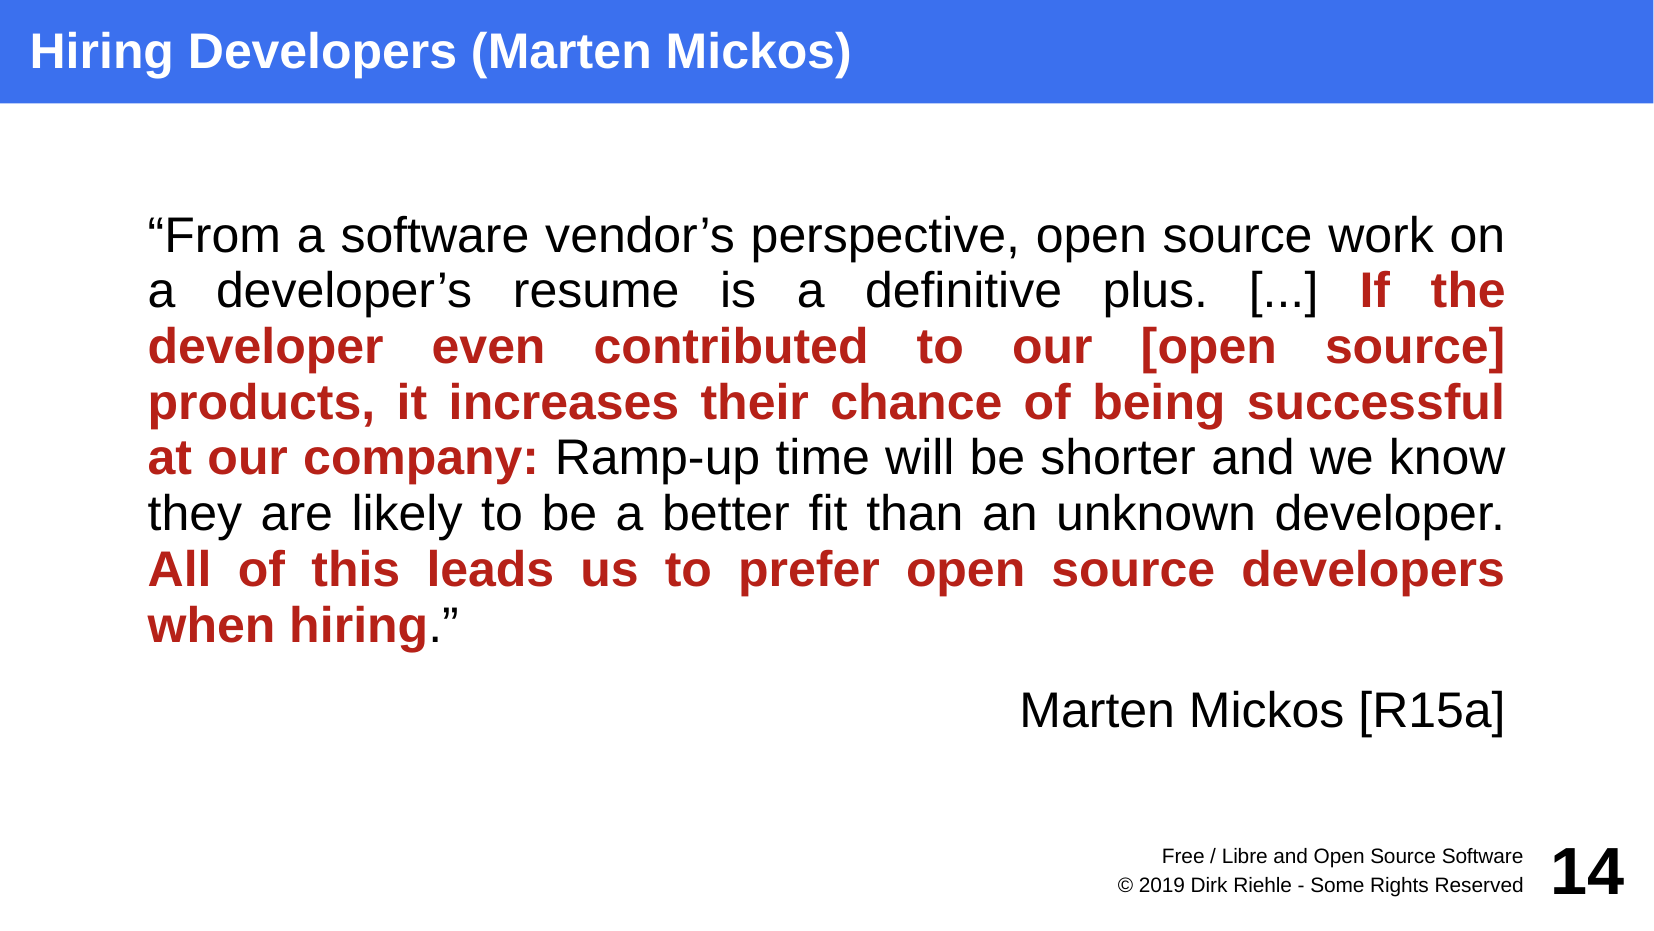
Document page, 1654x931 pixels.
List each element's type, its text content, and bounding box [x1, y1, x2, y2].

title Hiring Developers (Marten Mickos) [0, 0, 1654, 104]
subtitle “From a software vendor’s perspective, open source work on a developer’s resume is a definitive plus. [...] If the developer even contributed to our [open source] products, it increases their chance of being successful at our company: Ramp-up time will be shorter and we know they are likely to be a better fit than an unknown developer. All of this leads us to prefer open source developers when hiring.” Marten Mickos [R15a] [29, 132, 1625, 813]
